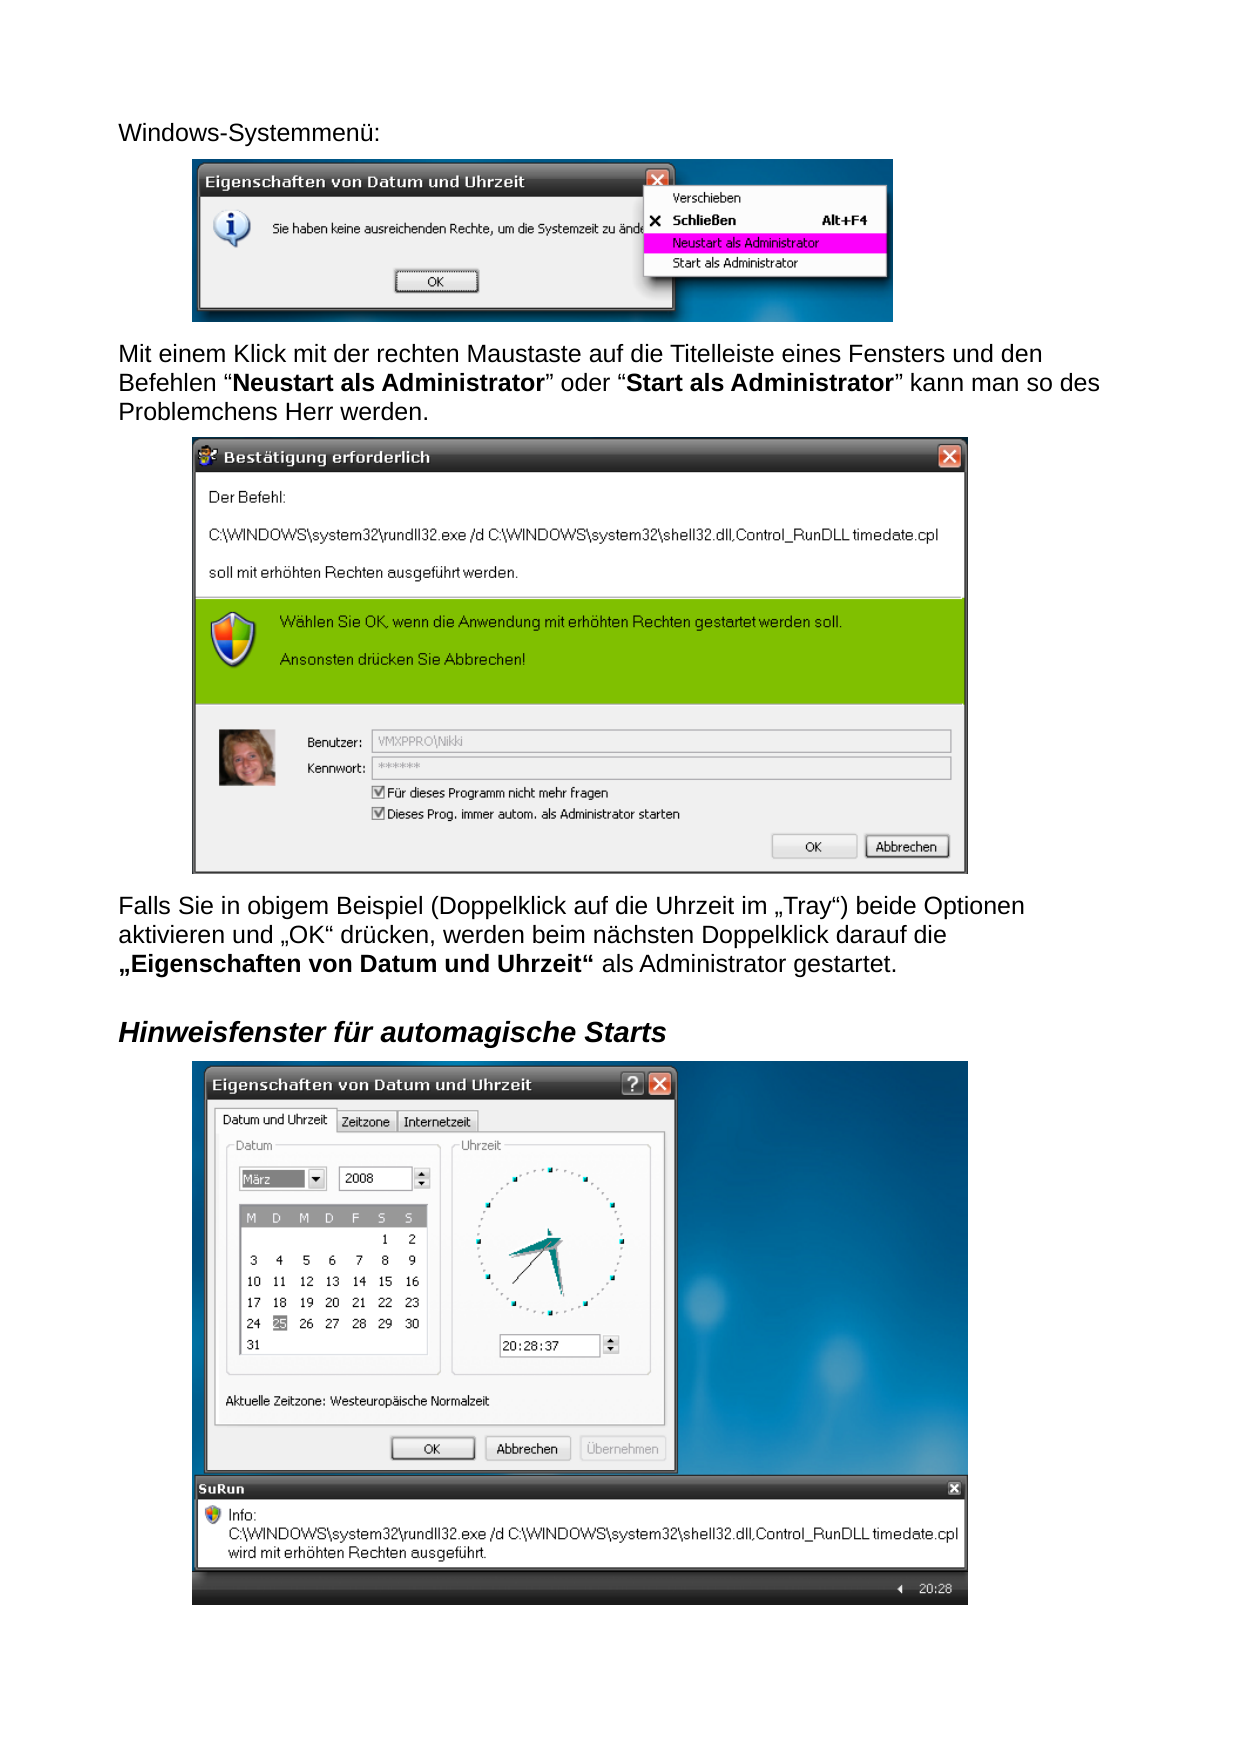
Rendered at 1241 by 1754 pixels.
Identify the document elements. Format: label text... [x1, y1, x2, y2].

picture [739, 1096, 744, 1126]
picture [751, 303, 797, 322]
picture [710, 1154, 721, 1159]
picture [827, 1173, 837, 1177]
picture [958, 1272, 968, 1286]
picture [684, 1277, 726, 1339]
picture [192, 1061, 968, 1605]
picture [192, 159, 893, 322]
picture [734, 1169, 756, 1173]
picture [738, 1108, 768, 1155]
picture [192, 437, 968, 874]
picture [729, 1177, 750, 1181]
picture [711, 1167, 720, 1173]
picture [834, 1156, 850, 1164]
text Windows-Systemmenü: [118, 118, 1122, 147]
subtitle Hinweisfenster für automagische Starts [118, 1015, 1122, 1049]
text Falls Sie in obigem Beispiel (Doppelklick auf die Uhrzeit im „Tray“) beide Optionen aktivieren und „OK“ drücken, werden beim nächsten Doppelklick darauf die „Eigenschaften von Datum und Uhrzeit“ als Administrator gestartet. [118, 891, 1122, 978]
picture [349, 316, 372, 322]
picture [694, 1173, 702, 1178]
text Mit einem Klick mit der rechten Maustaste auf die Titelleiste eines Fensters und den Befehlen “Neustart als Administrator” oder “Start als Administrator” kann man so des Problemchens Herr werden. [118, 339, 1122, 425]
picture [811, 1152, 820, 1158]
